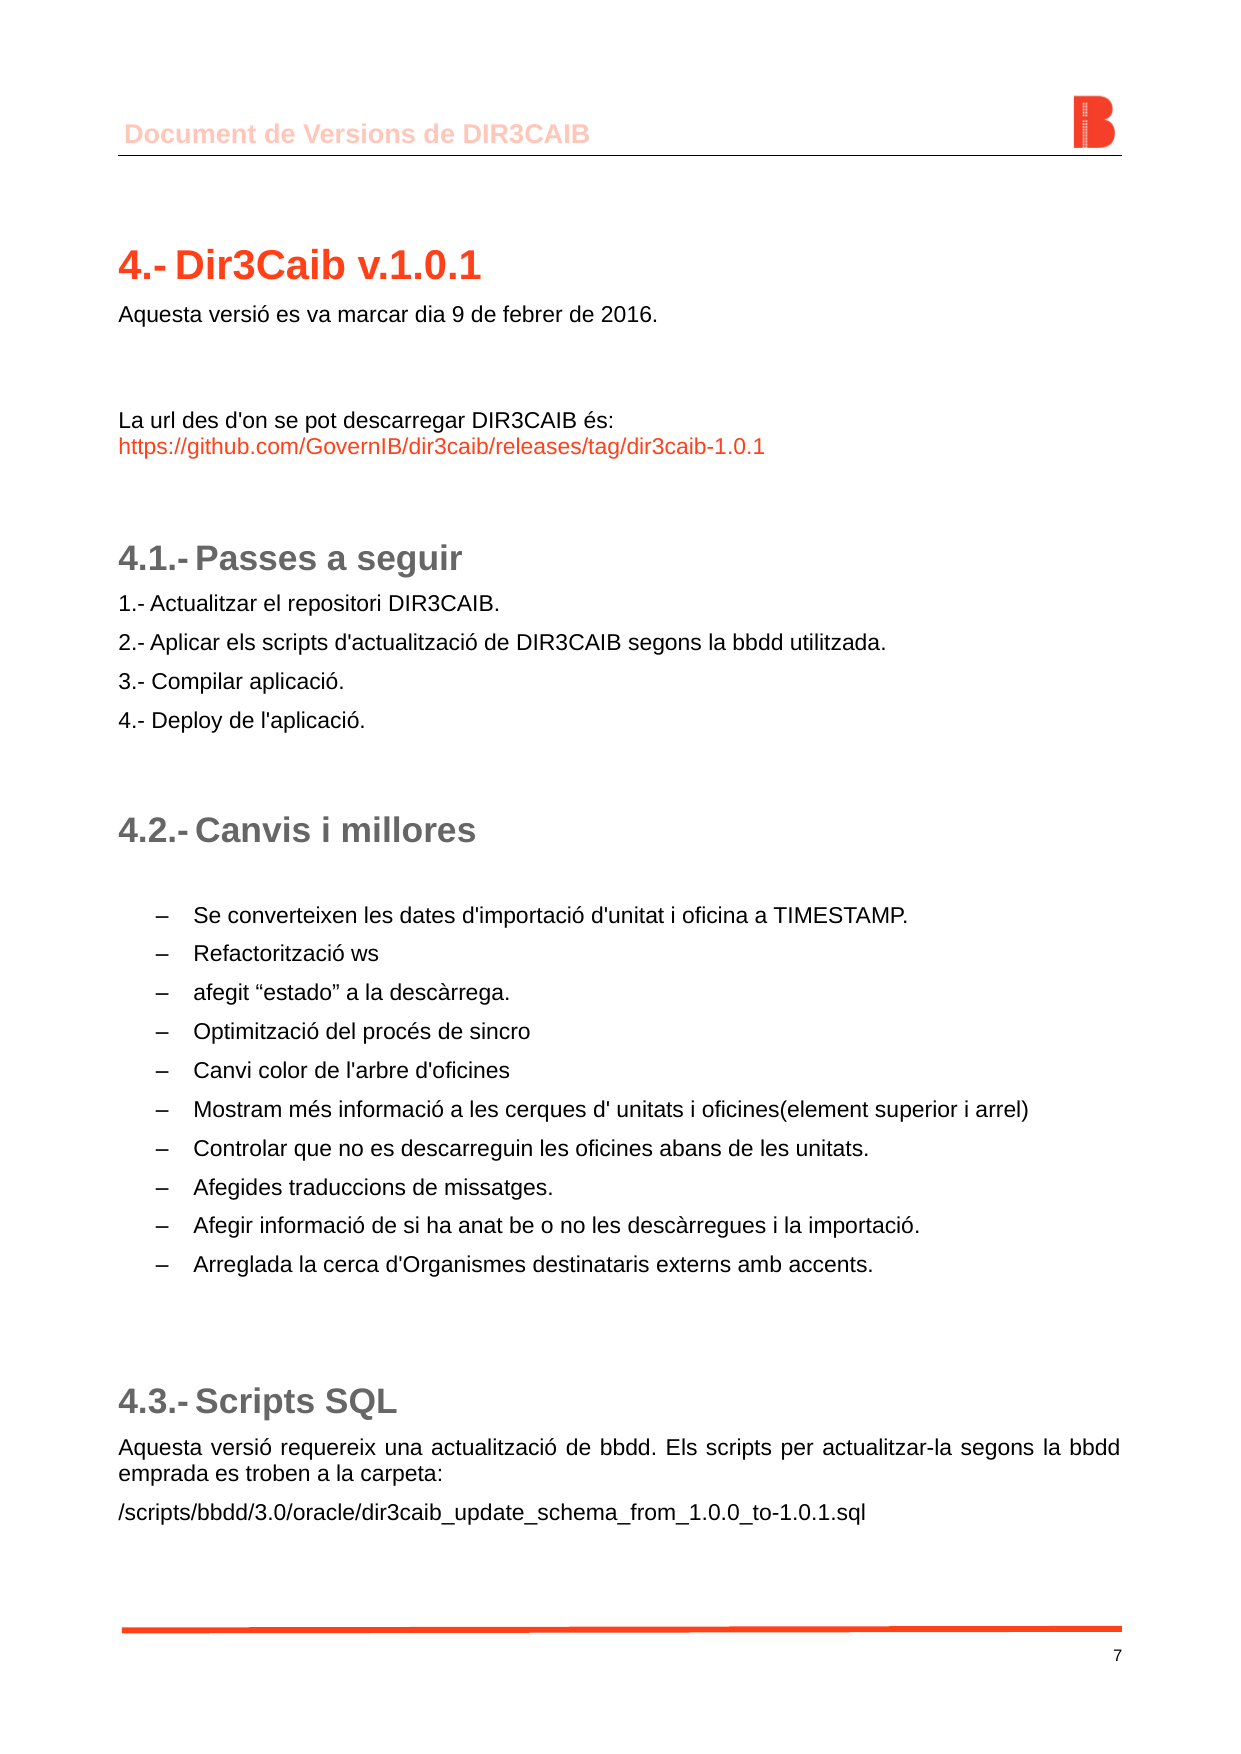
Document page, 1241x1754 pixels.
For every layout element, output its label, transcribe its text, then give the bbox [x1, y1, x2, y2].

text La url des d'on se pot descarregar DIR3CAIB és: [118, 407, 1122, 433]
text 3.- Compilar aplicació. [118, 668, 1122, 694]
subtitle Dir3Caib v.1.0.1 [118, 241, 1122, 289]
subtitle Canvis i millores [118, 809, 1122, 850]
list afegit “estado” a la descàrrega. [156, 979, 1122, 1006]
text 1.- Actualitzar el repositori DIR3CAIB. [118, 590, 1122, 617]
list Controlar que no es descarreguin les oficines abans de les unitats. [156, 1135, 1122, 1161]
text https://github.com/GovernIB/dir3caib/releases/tag/dir3caib-1.0.1 [118, 433, 1122, 459]
list Se converteixen les dates d'importació d'unitat i oficina a TIMESTAMP. [156, 902, 1122, 928]
list Refactorització ws [156, 940, 1122, 967]
list Afegides traduccions de missatges. [156, 1173, 1122, 1200]
text 4.- Deploy de l'aplicació. [118, 707, 1122, 733]
list Canvi color de l'arbre d'oficines [156, 1057, 1122, 1083]
list Optimització del procés de sincro [156, 1018, 1122, 1044]
list Arreglada la cerca d'Organismes destinataris externs amb accents. [156, 1251, 1122, 1278]
text 2.- Aplicar els scripts d'actualització de DIR3CAIB segons la bbdd utilitzada. [118, 629, 1122, 655]
list Mostram més informació a les cerques d' unitats i oficines(element superior i arrel) [156, 1096, 1122, 1122]
text /scripts/bbdd/3.0/oracle/dir3caib_update_schema_from_1.0.0_to-1.0.1.sql [118, 1499, 1122, 1525]
text Aquesta versió es va marcar dia 9 de febrer de 2016. [118, 301, 1122, 327]
text Aquesta versió requereix una actualització de bbdd. Els scripts per actualitzar-la segons la bbdd emprada es troben a la carpeta: [118, 1433, 1122, 1486]
subtitle Scripts SQL [118, 1380, 1122, 1421]
list Afegir informació de si ha anat be o no les descàrregues i la importació. [156, 1212, 1122, 1239]
subtitle Passes a seguir [118, 537, 1122, 578]
picture [1072, 94, 1117, 150]
